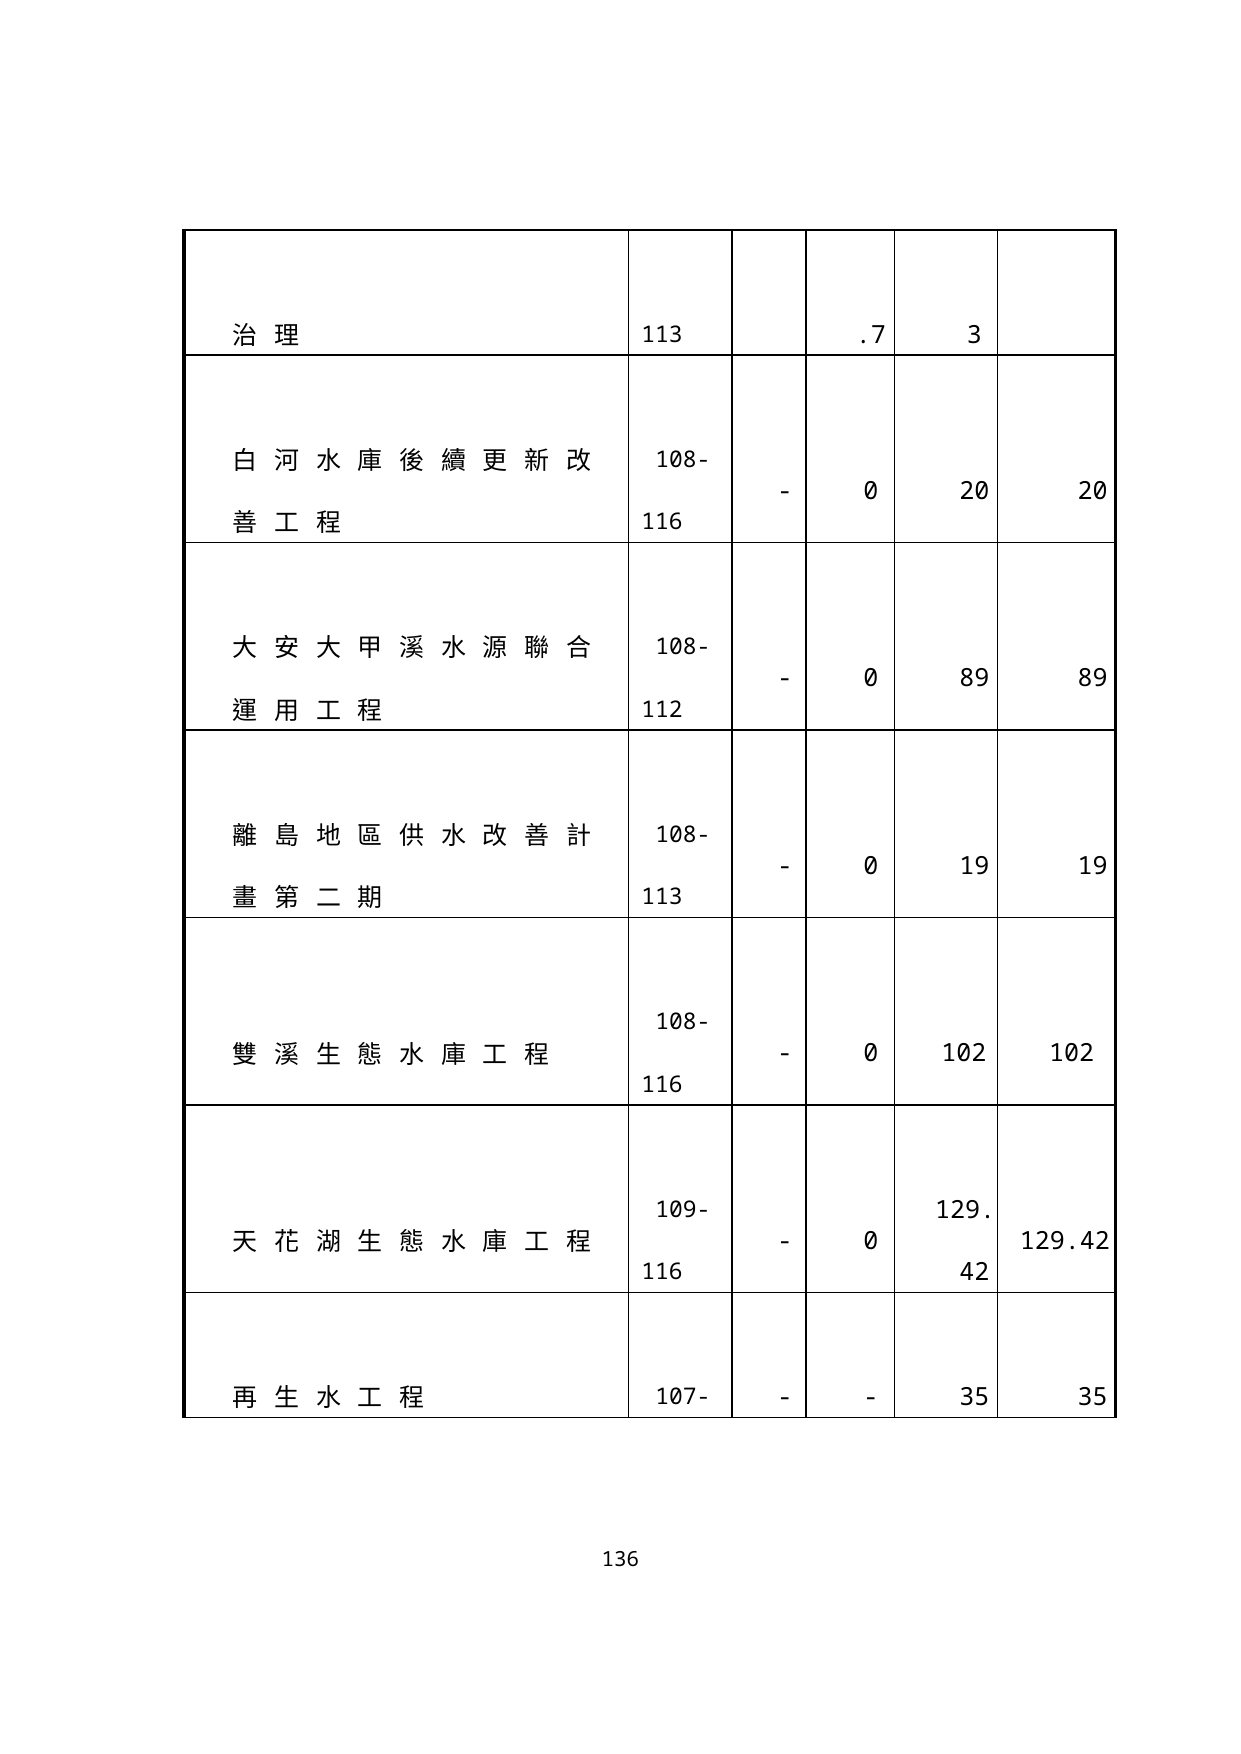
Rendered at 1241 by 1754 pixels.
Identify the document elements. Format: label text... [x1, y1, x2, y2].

table_cell - [807, 1293, 894, 1417]
table_cell - [733, 1106, 805, 1292]
table_cell 天花湖生態水庫工程 [186, 1106, 628, 1292]
table_cell 108-113 [629, 731, 731, 917]
table_cell 白河水庫後續更新改善工程 [186, 356, 628, 542]
table_cell 129.42 [895, 1106, 997, 1292]
table_cell 89 [998, 543, 1114, 729]
table_cell 治理 [186, 231, 628, 354]
table_cell - [733, 731, 805, 917]
table_cell 113 [629, 231, 731, 354]
table_cell 再生水工程 [186, 1293, 628, 1417]
table_cell 108-116 [629, 356, 731, 542]
table_cell 0 [807, 356, 894, 542]
table_cell 89 [895, 543, 997, 729]
table_cell 0 [807, 918, 894, 1104]
table_cell 大安大甲溪水源聯合運用工程 [186, 543, 628, 729]
table_cell 109-116 [629, 1106, 731, 1292]
table_cell - [733, 1293, 805, 1417]
table_cell - [733, 918, 805, 1104]
table_cell 108-112 [629, 543, 731, 729]
table_cell 雙溪生態水庫工程 [186, 918, 628, 1104]
table_cell 0 [807, 1106, 894, 1292]
table_cell 0 [807, 543, 894, 729]
table_cell 35 [998, 1293, 1114, 1417]
table_cell 離島地區供水改善計畫第二期 [186, 731, 628, 917]
table_cell 102 [998, 918, 1114, 1104]
table_cell - [733, 543, 805, 729]
table_cell 0 [807, 731, 894, 917]
table_cell 20 [998, 356, 1114, 542]
table_cell 108-116 [629, 918, 731, 1104]
table_cell 19 [895, 731, 997, 917]
table_cell 3 [895, 231, 997, 354]
table_cell [998, 231, 1114, 354]
table_cell 19 [998, 731, 1114, 917]
table_cell 107- [629, 1293, 731, 1417]
table_cell - [733, 356, 805, 542]
table_cell .7 [807, 231, 894, 354]
table_cell 35 [895, 1293, 997, 1417]
table_cell 102 [895, 918, 997, 1104]
table_cell - [733, 231, 805, 354]
table_cell 20 [895, 356, 997, 542]
table_cell 129.42 [998, 1106, 1114, 1292]
